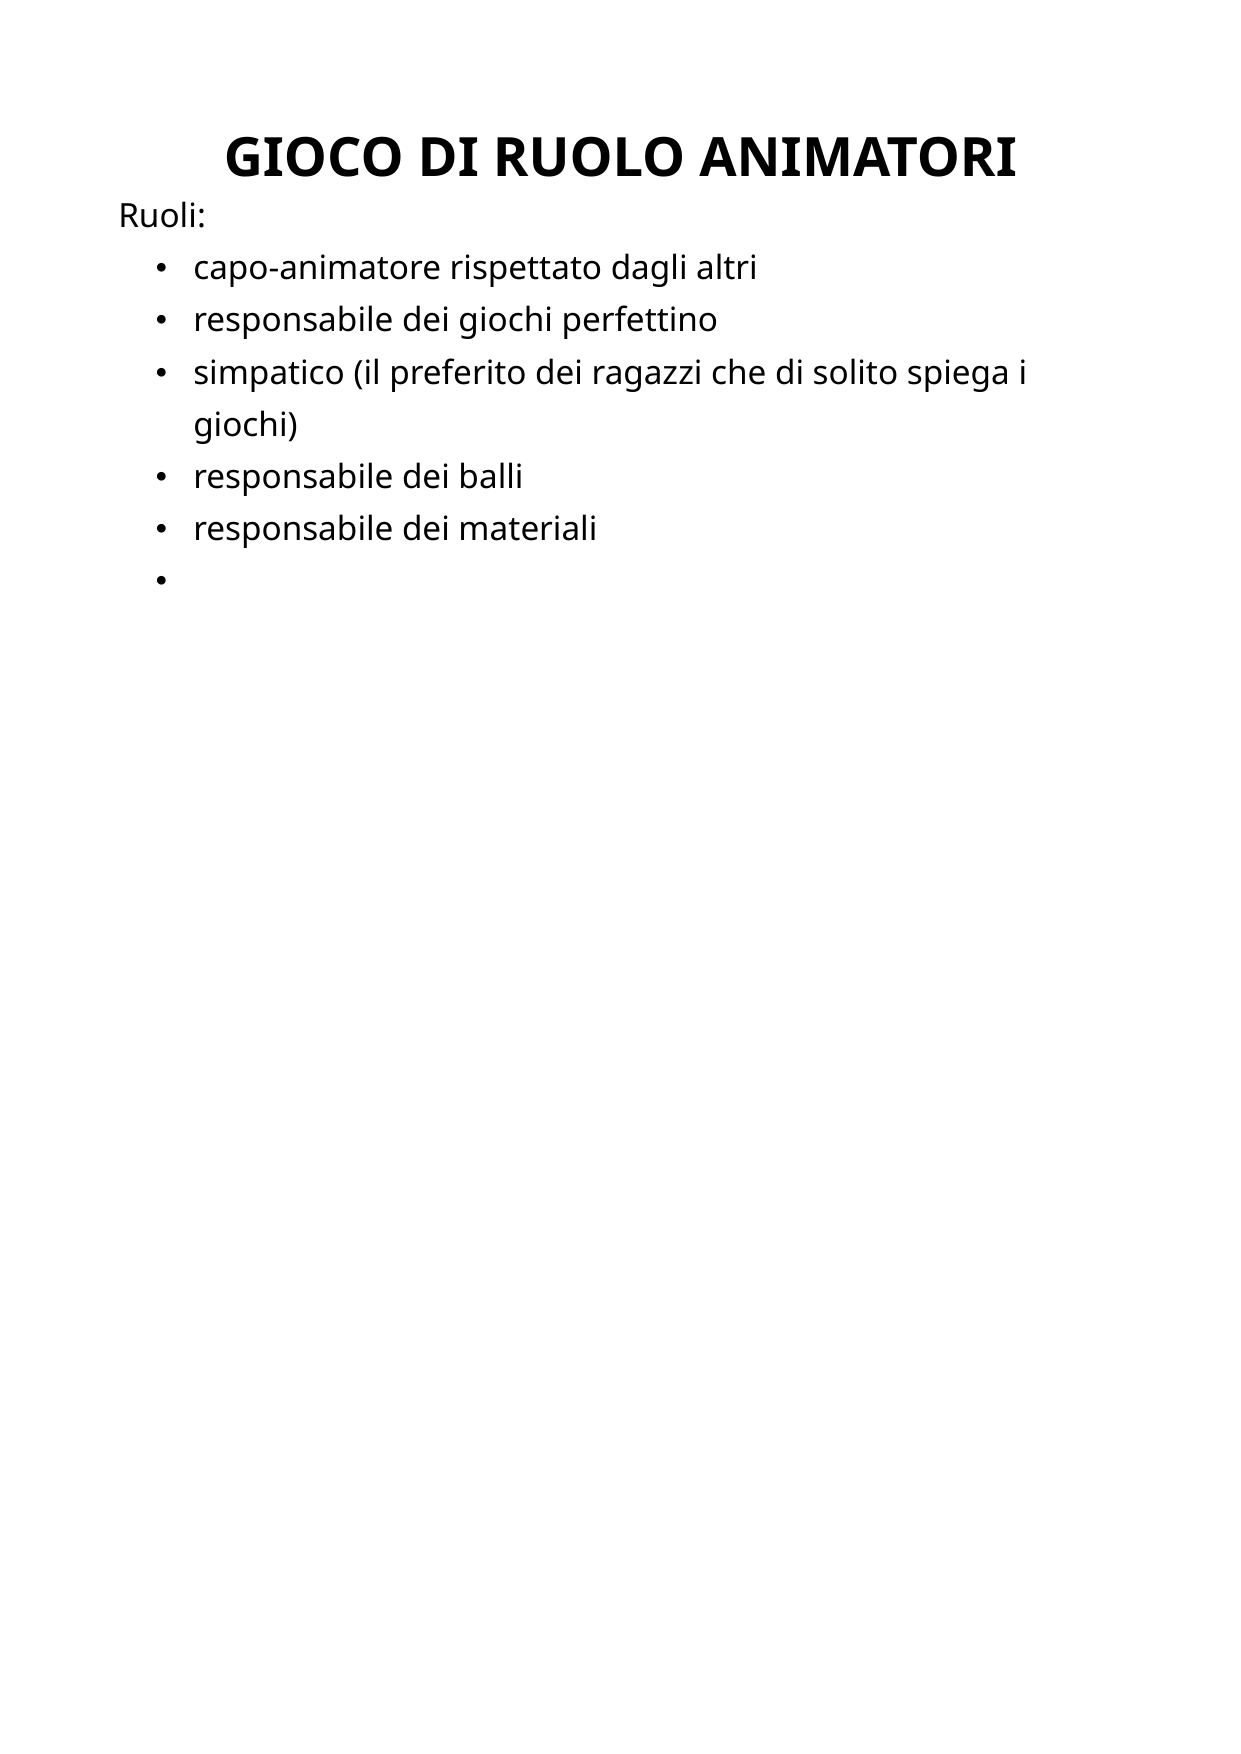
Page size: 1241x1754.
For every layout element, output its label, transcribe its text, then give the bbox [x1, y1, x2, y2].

list capo-animatore rispettato dagli altri [156, 244, 1122, 289]
title GIOCO DI RUOLO ANIMATORI [118, 118, 1122, 192]
list responsabile dei materiali [156, 505, 1122, 550]
list responsabile dei giochi perfettino [156, 296, 1122, 342]
text Ruoli: [118, 192, 1122, 237]
list responsabile dei balli [156, 453, 1122, 498]
list simpatico (il preferito dei ragazzi che di solito spiega i giochi) [156, 348, 1122, 446]
